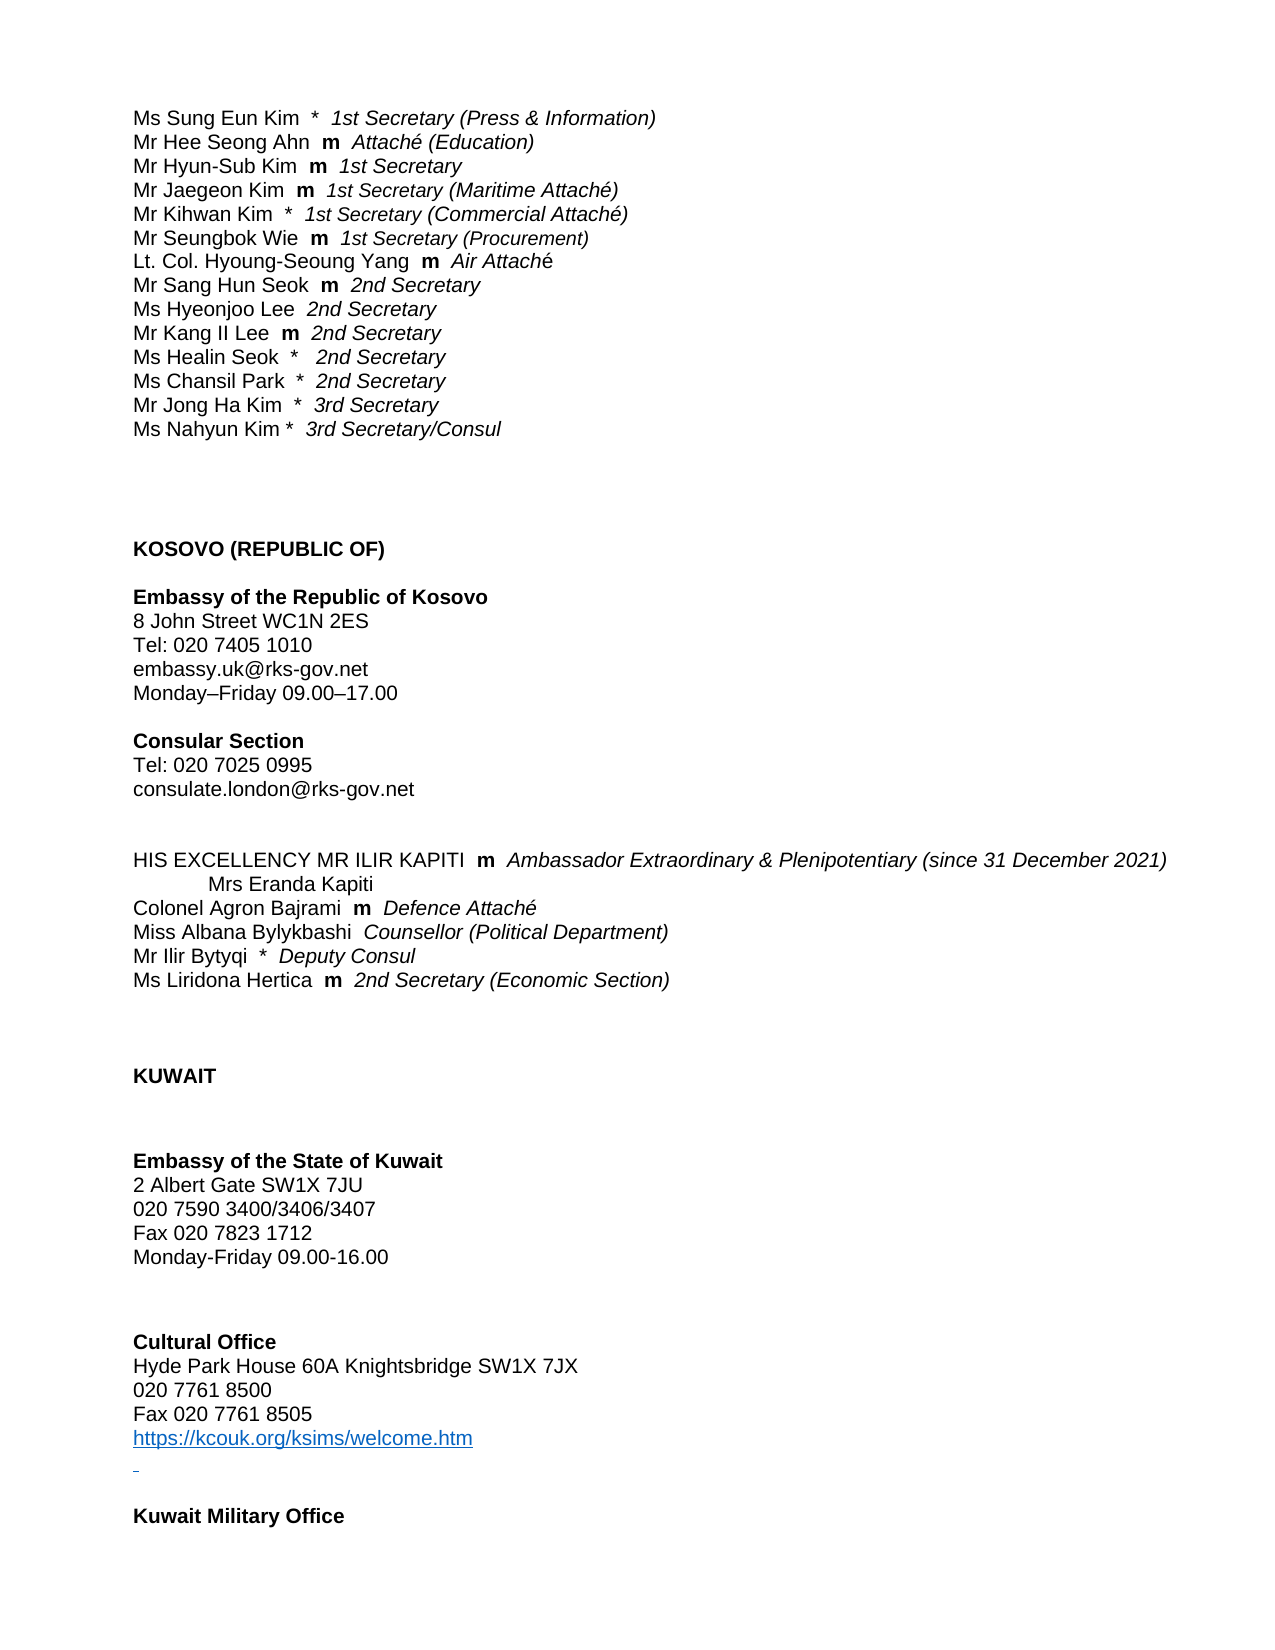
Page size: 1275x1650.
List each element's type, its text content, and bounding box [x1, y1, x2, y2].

text Monday-Friday 09.00-16.00 [133, 1245, 1181, 1330]
text Ms Healin Seok * 2nd Secretary [133, 345, 1181, 369]
text Kuwait Military Office [133, 1504, 1181, 1528]
text consulate.london@rks-gov.net [133, 776, 1181, 800]
text Monday–Friday 09.00–17.00 [133, 681, 1181, 704]
text Mr Jaegeon Kim m 1st Secretary (Maritime Attaché) [133, 177, 1181, 201]
text Tel: 020 7025 0995 [133, 752, 1181, 776]
text HIS EXCELLENCY MR ILIR KAPITI m Ambassador Extraordinary & Plenipotentiary (since 31 December 2021) [133, 848, 1181, 872]
text Embassy of the State of Kuwait [133, 1149, 1181, 1173]
text Mr Hee Seong Ahn m Attaché (Education) [133, 129, 1181, 153]
text Mr Sang Hun Seok m 2nd Secretary [133, 273, 1181, 297]
text Mr Ilir Bytyqi * Deputy Consul [133, 944, 1181, 968]
text 8 John Street WC1N 2ES [133, 609, 1181, 633]
text Hyde Park House 60A Knightsbridge SW1X 7JX [133, 1354, 1181, 1378]
text embassy.uk@rks-gov.net [133, 657, 1181, 681]
text Miss Albana Bylykbashi Counsellor (Political Department) [133, 920, 1181, 944]
text 020 7590 3400/3406/3407 [133, 1197, 1181, 1221]
text Ms Hyeonjoo Lee 2nd Secretary [133, 297, 1181, 321]
text Ms Sung Eun Kim * 1st Secretary (Press & Information) [133, 106, 1181, 129]
text Mr Kihwan Kim * 1st Secretary (Commercial Attaché) [133, 201, 1181, 225]
text Fax 020 7823 1712 [133, 1221, 1181, 1245]
text Ms Liridona Hertica m 2nd Secretary (Economic Section) [133, 968, 1181, 992]
text Mr Seungbok Wie m 1st Secretary (Procurement) [133, 225, 1181, 249]
text Mrs Eranda Kapiti [133, 872, 1181, 896]
text Ms Nahyun Kim * 3rd Secretary/Consul [133, 417, 1181, 441]
text Lt. Col. Hyoung-Seoung Yang m Air Attaché [133, 249, 1181, 273]
text Ms Chansil Park * 2nd Secretary [133, 369, 1181, 393]
text KOSOVO (REPUBLIC OF) [133, 537, 1181, 561]
text Cultural Office [133, 1330, 1181, 1354]
text Consular Section [133, 728, 1181, 752]
text 2 Albert Gate SW1X 7JU [133, 1173, 1181, 1197]
text Tel: 020 7405 1010 [133, 633, 1181, 657]
text KUWAIT [133, 1064, 1181, 1149]
text Mr Jong Ha Kim * 3rd Secretary [133, 393, 1181, 417]
text Mr Hyun-Sub Kim m 1st Secretary [133, 153, 1181, 177]
text https://kcouk.org/ksims/welcome.htm [133, 1426, 1181, 1504]
text Fax 020 7761 8505 [133, 1402, 1181, 1426]
text Mr Kang II Lee m 2nd Secretary [133, 321, 1181, 345]
text Embassy of the Republic of Kosovo [133, 585, 1181, 609]
text 020 7761 8500 [133, 1378, 1181, 1402]
text Colonel Agron Bajrami m Defence Attaché [133, 896, 1181, 920]
